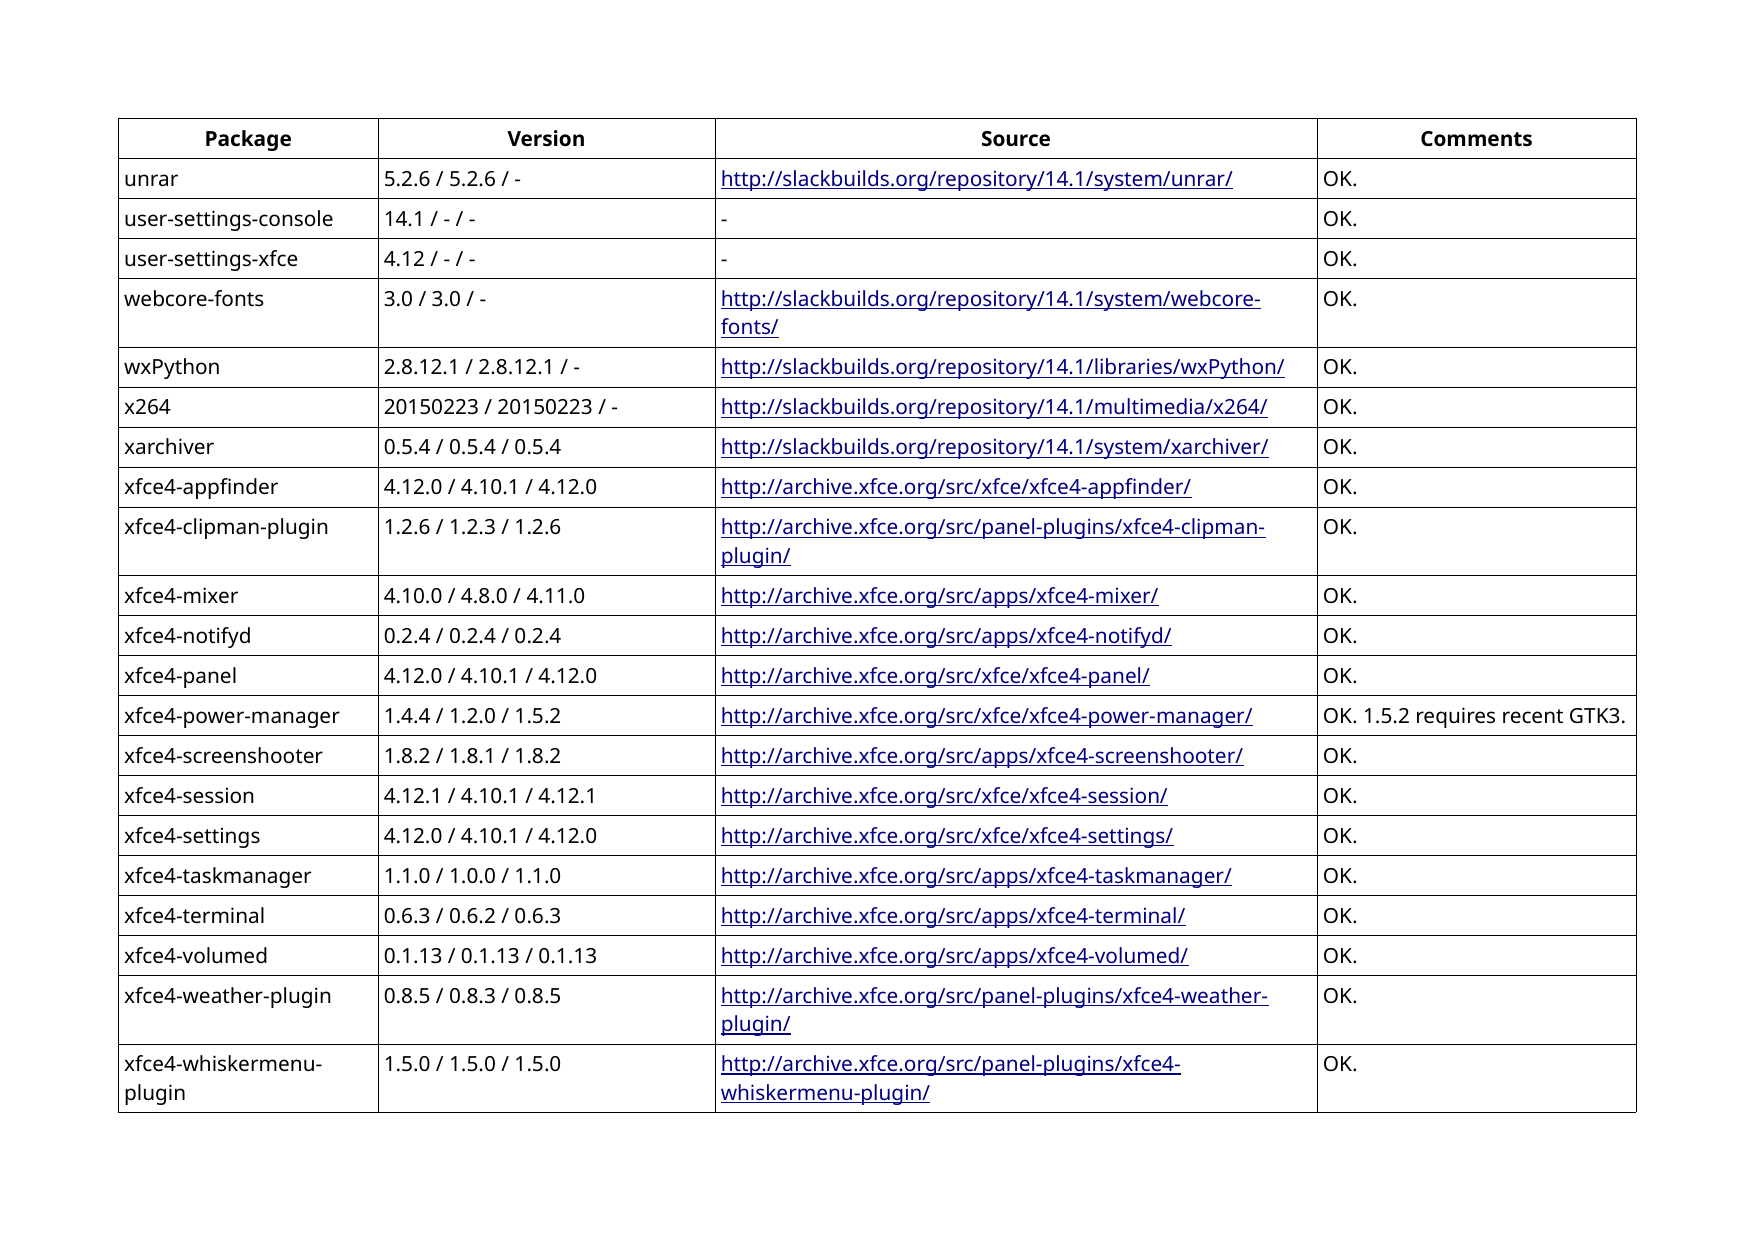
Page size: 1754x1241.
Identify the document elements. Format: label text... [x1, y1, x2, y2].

table_cell http://archive.xfce.org/src/xfce/xfce4-power-manager/ [716, 696, 1317, 735]
table_cell http://archive.xfce.org/src/apps/xfce4-volumed/ [716, 936, 1317, 975]
table_cell http://slackbuilds.org/repository/14.1/system/webcore-fonts/ [716, 279, 1317, 347]
table_cell OK. [1318, 388, 1636, 427]
table_cell xfce4-panel [119, 656, 378, 695]
table_cell - [716, 199, 1317, 238]
table_cell OK. [1318, 976, 1636, 1043]
table_cell 4.12.0 / 4.10.1 / 4.12.0 [379, 816, 715, 855]
table_cell 1.4.4 / 1.2.0 / 1.5.2 [379, 696, 715, 735]
table_cell 4.12.0 / 4.10.1 / 4.12.0 [379, 656, 715, 695]
table_cell 14.1 / - / - [379, 199, 715, 238]
table_cell OK. [1318, 736, 1636, 775]
table_cell http://archive.xfce.org/src/xfce/xfce4-panel/ [716, 656, 1317, 695]
table_cell OK. [1318, 199, 1636, 238]
table_cell http://archive.xfce.org/src/panel-plugins/xfce4-weather-plugin/ [716, 976, 1317, 1043]
table_cell xfce4-power-manager [119, 696, 378, 735]
table_cell http://archive.xfce.org/src/xfce/xfce4-settings/ [716, 816, 1317, 855]
table_cell 0.6.3 / 0.6.2 / 0.6.3 [379, 896, 715, 935]
table_cell http://archive.xfce.org/src/apps/xfce4-taskmanager/ [716, 856, 1317, 895]
table_cell OK. [1318, 576, 1636, 615]
table_cell http://slackbuilds.org/repository/14.1/system/xarchiver/ [716, 428, 1317, 467]
table_cell 4.12.1 / 4.10.1 / 4.12.1 [379, 776, 715, 815]
table_cell xfce4-notifyd [119, 616, 378, 655]
table_cell 0.5.4 / 0.5.4 / 0.5.4 [379, 428, 715, 467]
table_cell user-settings-xfce [119, 239, 378, 278]
table_header Source [716, 119, 1317, 158]
table_cell webcore-fonts [119, 279, 378, 347]
table_cell xfce4-weather-plugin [119, 976, 378, 1043]
table_cell x264 [119, 388, 378, 427]
table_cell 0.8.5 / 0.8.3 / 0.8.5 [379, 976, 715, 1043]
table_cell OK. [1318, 896, 1636, 935]
table_cell 2.8.12.1 / 2.8.12.1 / - [379, 348, 715, 387]
table_cell OK. [1318, 656, 1636, 695]
table_cell http://archive.xfce.org/src/apps/xfce4-notifyd/ [716, 616, 1317, 655]
table_cell 4.10.0 / 4.8.0 / 4.11.0 [379, 576, 715, 615]
table_cell http://slackbuilds.org/repository/14.1/multimedia/x264/ [716, 388, 1317, 427]
table_cell xarchiver [119, 428, 378, 467]
table_cell OK. [1318, 816, 1636, 855]
table_cell xfce4-settings [119, 816, 378, 855]
table_cell OK. [1318, 776, 1636, 815]
table_cell OK. [1318, 616, 1636, 655]
table_cell 1.2.6 / 1.2.3 / 1.2.6 [379, 508, 715, 575]
table_cell http://archive.xfce.org/src/panel-plugins/xfce4-clipman-plugin/ [716, 508, 1317, 575]
table_cell xfce4-clipman-plugin [119, 508, 378, 575]
table_cell 1.8.2 / 1.8.1 / 1.8.2 [379, 736, 715, 775]
table_cell OK. [1318, 348, 1636, 387]
table_cell unrar [119, 159, 378, 198]
table_header Version [379, 119, 715, 158]
table_cell xfce4-taskmanager [119, 856, 378, 895]
table_cell OK. [1318, 508, 1636, 575]
table_cell 1.1.0 / 1.0.0 / 1.1.0 [379, 856, 715, 895]
table_cell OK. [1318, 239, 1636, 278]
table_cell http://archive.xfce.org/src/apps/xfce4-screenshooter/ [716, 736, 1317, 775]
table_cell http://archive.xfce.org/src/xfce/xfce4-session/ [716, 776, 1317, 815]
table_cell xfce4-whiskermenu-plugin [119, 1045, 378, 1112]
table_cell 20150223 / 20150223 / - [379, 388, 715, 427]
table_cell - [716, 239, 1317, 278]
table_cell 4.12.0 / 4.10.1 / 4.12.0 [379, 468, 715, 507]
table_cell OK. [1318, 1045, 1636, 1112]
table_cell 1.5.0 / 1.5.0 / 1.5.0 [379, 1045, 715, 1112]
table_cell OK. 1.5.2 requires recent GTK3. [1318, 696, 1636, 735]
table_cell user-settings-console [119, 199, 378, 238]
table_cell 0.2.4 / 0.2.4 / 0.2.4 [379, 616, 715, 655]
table_cell OK. [1318, 279, 1636, 347]
table_cell 4.12 / - / - [379, 239, 715, 278]
table_cell http://archive.xfce.org/src/apps/xfce4-mixer/ [716, 576, 1317, 615]
table_cell OK. [1318, 159, 1636, 198]
table_cell OK. [1318, 936, 1636, 975]
table_cell 5.2.6 / 5.2.6 / - [379, 159, 715, 198]
table_cell http://archive.xfce.org/src/xfce/xfce4-appfinder/ [716, 468, 1317, 507]
table_cell wxPython [119, 348, 378, 387]
table_cell OK. [1318, 468, 1636, 507]
table_cell OK. [1318, 428, 1636, 467]
table_cell xfce4-mixer [119, 576, 378, 615]
table_cell xfce4-terminal [119, 896, 378, 935]
table_header Package [119, 119, 378, 158]
table_cell http://slackbuilds.org/repository/14.1/libraries/wxPython/ [716, 348, 1317, 387]
table_cell http://slackbuilds.org/repository/14.1/system/unrar/ [716, 159, 1317, 198]
table_cell OK. [1318, 856, 1636, 895]
table_cell xfce4-screenshooter [119, 736, 378, 775]
table_cell xfce4-session [119, 776, 378, 815]
table_cell 3.0 / 3.0 / - [379, 279, 715, 347]
table_cell xfce4-appfinder [119, 468, 378, 507]
table_cell 0.1.13 / 0.1.13 / 0.1.13 [379, 936, 715, 975]
table_header Comments [1318, 119, 1636, 158]
table_cell xfce4-volumed [119, 936, 378, 975]
table_cell http://archive.xfce.org/src/panel-plugins/xfce4-whiskermenu-plugin/ [716, 1045, 1317, 1112]
table_cell http://archive.xfce.org/src/apps/xfce4-terminal/ [716, 896, 1317, 935]
